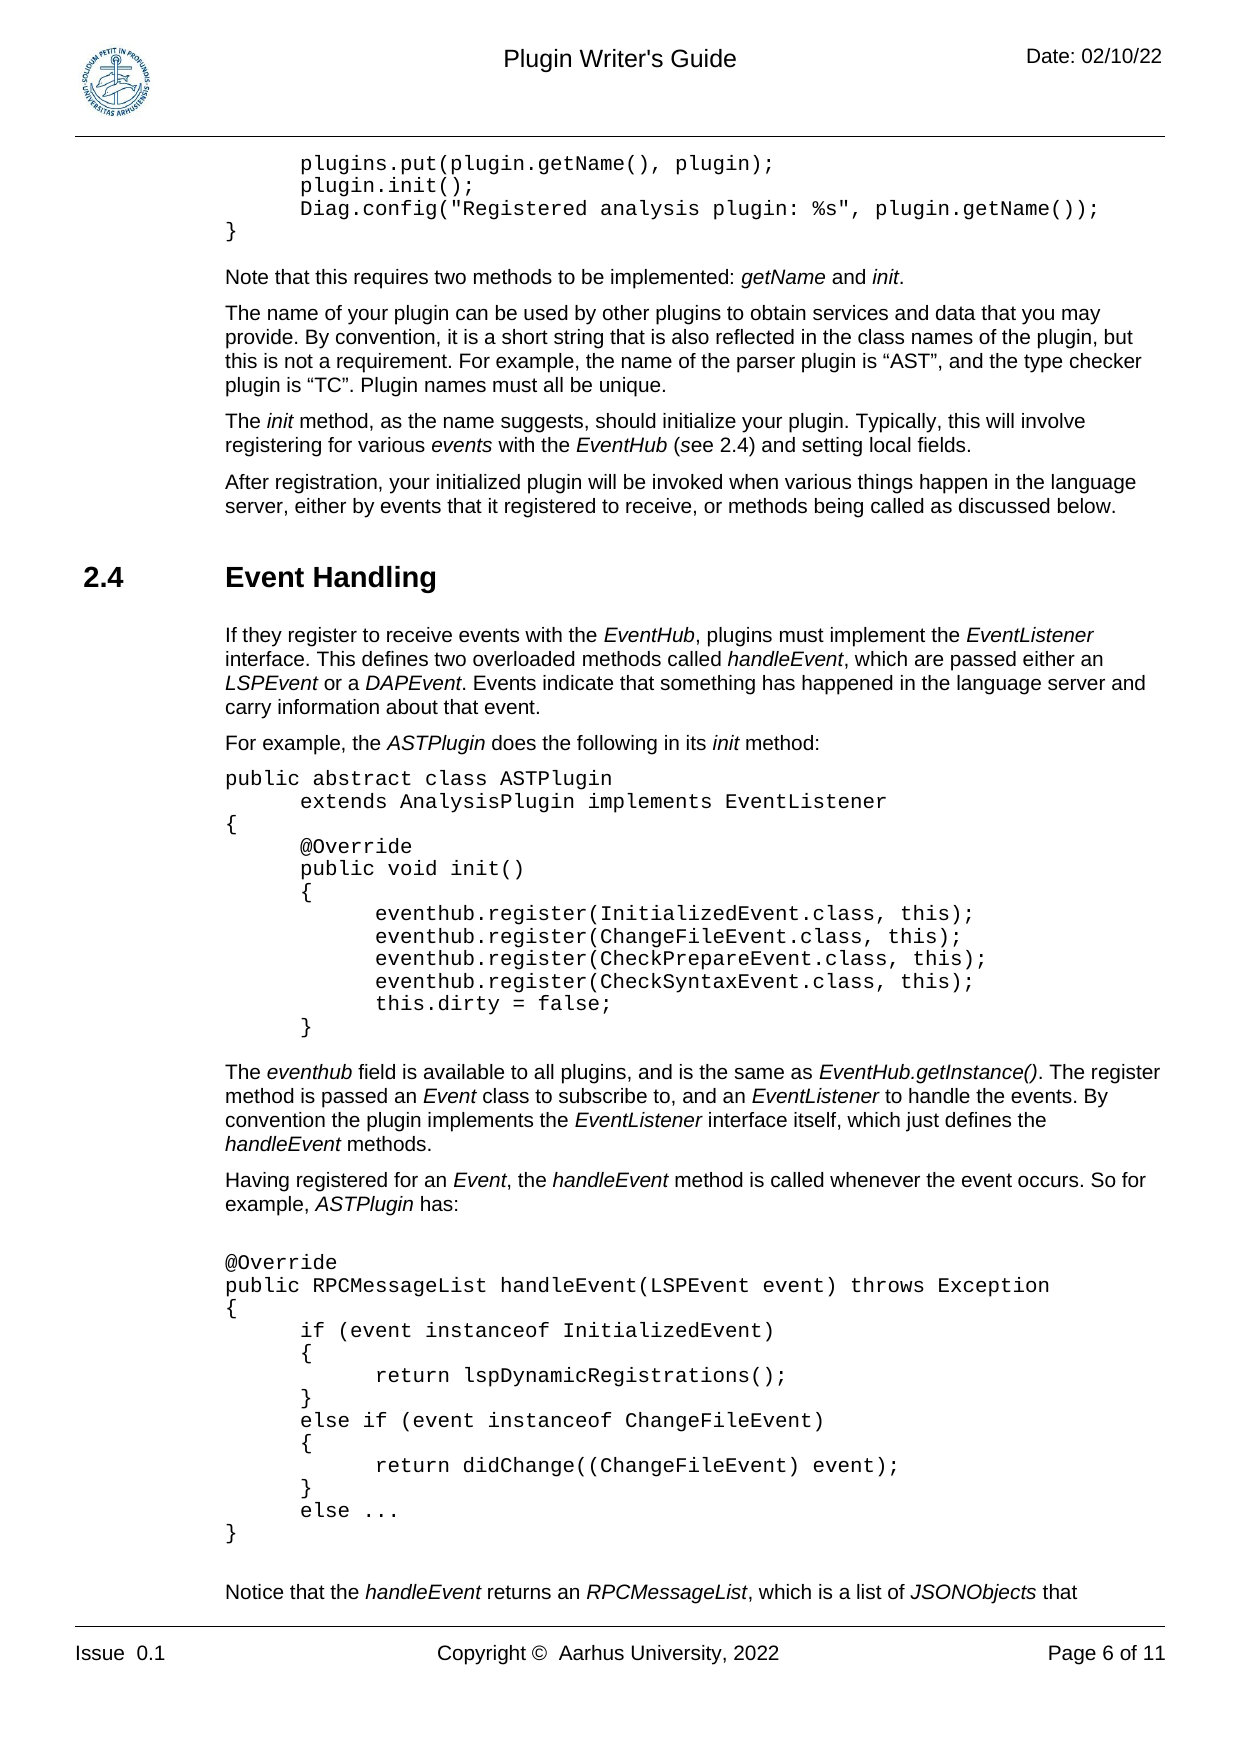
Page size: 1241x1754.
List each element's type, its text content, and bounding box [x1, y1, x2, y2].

text } [300, 1015, 1165, 1038]
text plugin.init(); [225, 175, 1165, 197]
text { [225, 813, 1165, 835]
text } [225, 1477, 1165, 1499]
text public RPCMessageList handleEvent(LSPEvent event) throws Exception [225, 1274, 1165, 1297]
text { [225, 1432, 1165, 1454]
text The eventhub field is available to all plugins, and is the same as EventHub.getInstance(). The register method is passed an Event class to subscribe to, and an EventListener to handle the events. By convention the plugin implements the EventListener interface itself, which just defines the handleEvent methods. [225, 1060, 1165, 1156]
text { [225, 1297, 1165, 1319]
subtitle Event Handling [75, 561, 1165, 593]
text return lspDynamicRegistrations(); [225, 1364, 1165, 1387]
text @Override [300, 835, 1165, 858]
text If they register to receive events with the EventHub, plugins must implement the EventListener interface. This defines two overloaded methods called handleEvent, which are passed either an LSPEvent or a DAPEvent. Events indicate that something has happened in the language server and carry information about that event. [225, 623, 1165, 719]
text plugins.put(plugin.getName(), plugin); [225, 152, 1165, 175]
text Having registered for an Event, the handleEvent method is called whenever the event occurs. So for example, ASTPlugin has: [225, 1169, 1165, 1217]
text } [225, 1387, 1165, 1409]
text Note that this requires two methods to be implemented: getName and init. [225, 265, 1165, 289]
text The init method, as the name suggests, should initialize your plugin. Typically, this will involve registering for various events with the EventHub (see 2.4) and setting local fields. [225, 410, 1165, 458]
text if (event instanceof InitializedEvent) [225, 1319, 1165, 1342]
text public abstract class ASTPlugin [225, 768, 1165, 790]
text { [300, 880, 1165, 903]
text eventhub.register(CheckSyntaxEvent.class, this); [300, 970, 1165, 993]
text @Override [225, 1252, 1165, 1274]
text return didChange((ChangeFileEvent) event); [225, 1454, 1165, 1477]
text eventhub.register(ChangeFileEvent.class, this); [300, 925, 1165, 948]
text public void init() [300, 858, 1165, 880]
picture [78, 44, 153, 120]
text { [225, 1342, 1165, 1364]
text Diag.config("Registered analysis plugin: %s", plugin.getName()); [225, 197, 1165, 220]
text Notice that the handleEvent returns an RPCMessageList, which is a list of JSONObjects that [225, 1581, 1165, 1604]
text For example, the ASTPlugin does the following in its init method: [225, 731, 1165, 755]
text eventhub.register(CheckPrepareEvent.class, this); [300, 948, 1165, 970]
text After registration, your initialized plugin will be invoked when various things happen in the language server, either by events that it registered to receive, or methods being called as discussed below. [225, 470, 1165, 518]
text } [225, 220, 1165, 242]
text else if (event instanceof ChangeFileEvent) [225, 1409, 1165, 1432]
text eventhub.register(InitializedEvent.class, this); [300, 903, 1165, 925]
text else ... [225, 1499, 1165, 1522]
text The name of your plugin can be used by other plugins to obtain services and data that you may provide. By convention, it is a short string that is also reflected in the class names of the plugin, but this is not a requirement. For example, the name of the parser plugin is “AST”, and the type checker plugin is “TC”. Plugin names must all be unique. [225, 301, 1165, 397]
text } [225, 1522, 1165, 1544]
text extends AnalysisPlugin implements EventListener [225, 790, 1165, 813]
text this.dirty = false; [300, 993, 1165, 1015]
